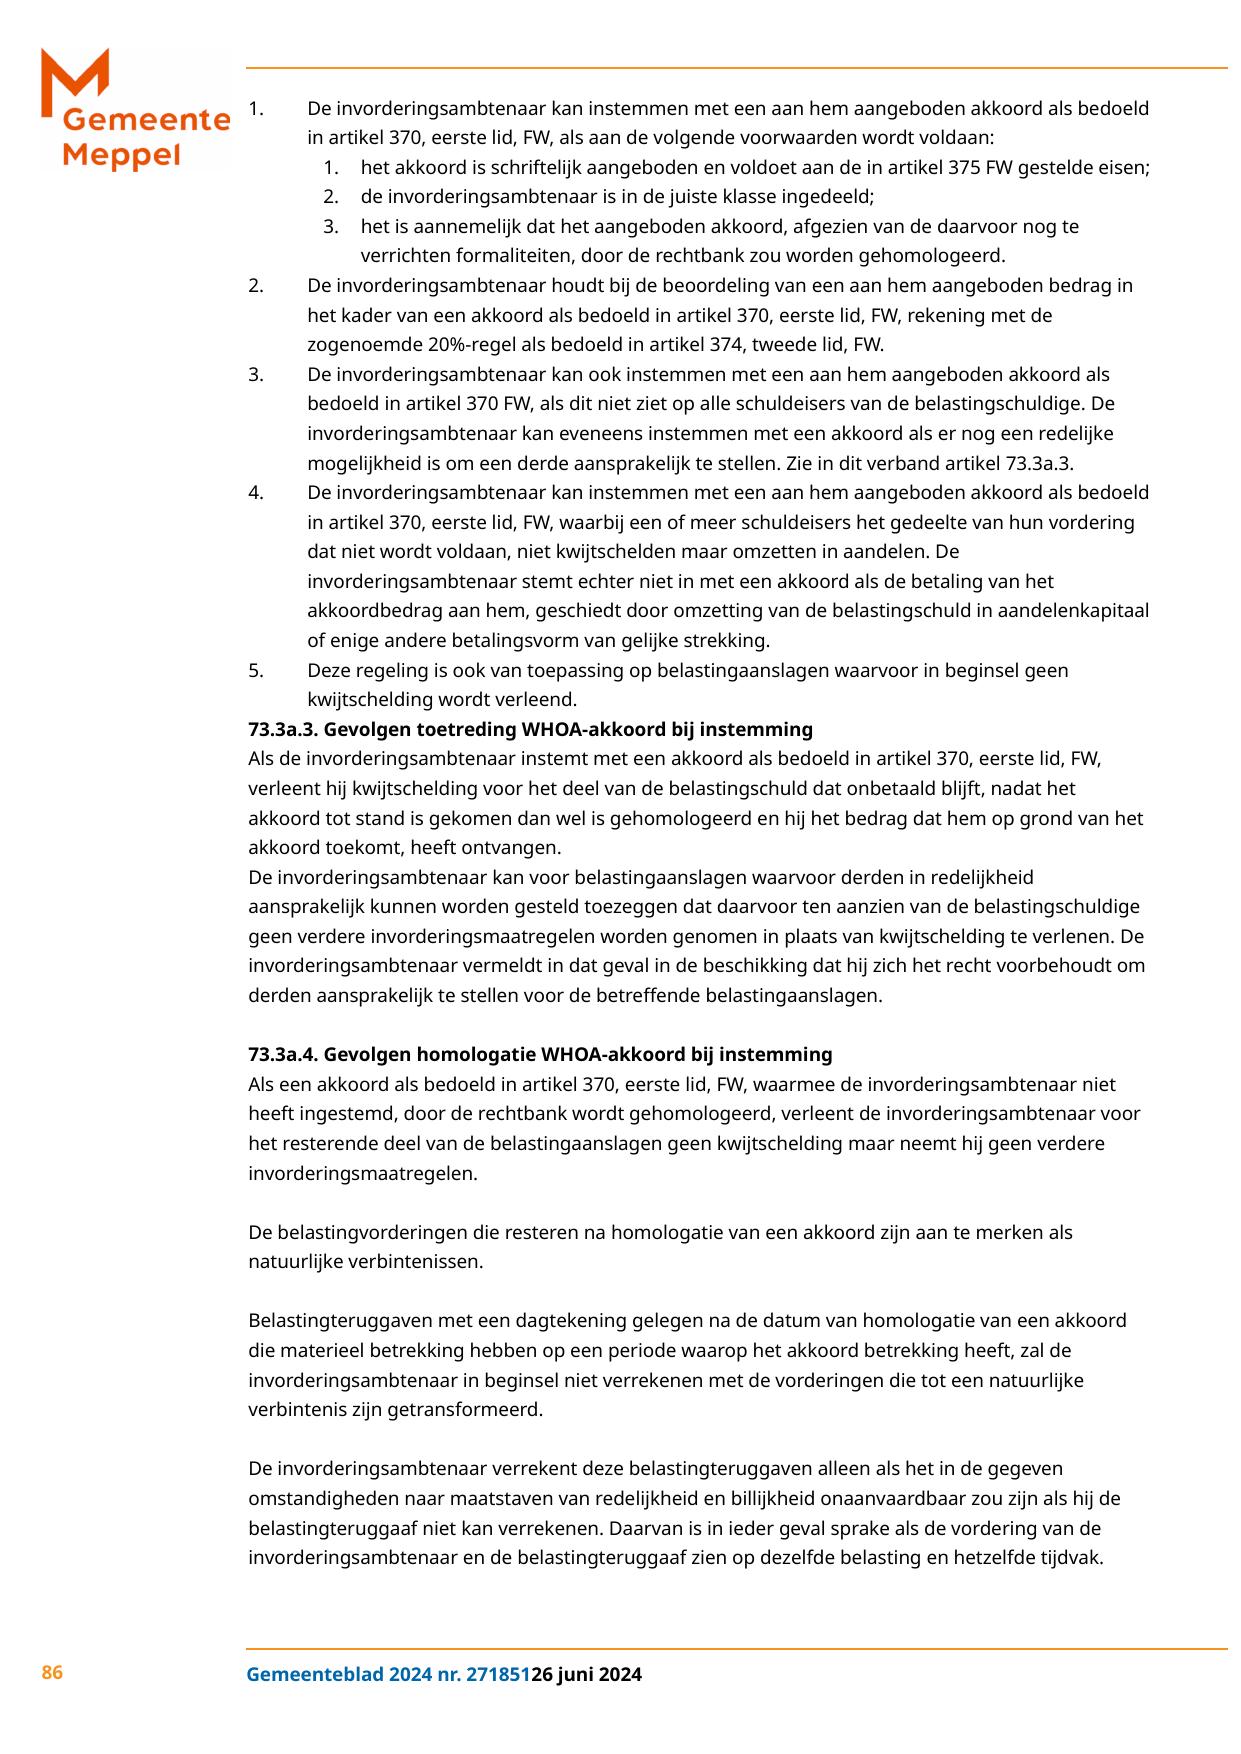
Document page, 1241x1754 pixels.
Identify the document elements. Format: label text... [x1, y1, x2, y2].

text Als een akkoord als bedoeld in artikel 370, eerste lid, FW, waarmee de invorderingsambtenaar niet heeft ingestemd, door de rechtbank wordt gehomologeerd, verleent de invorderingsambtenaar voor het resterende deel van de belastingaanslagen geen kwijtschelding maar neemt hij geen verdere invorderingsmaatregelen. [248, 1071, 1152, 1186]
list De invorderingsambtenaar houdt bij de beoordeling van een aan hem aangeboden bedrag in het kader van een akkoord als bedoeld in artikel 370, eerste lid, FW, rekening met de zogenoemde 20%-regel als bedoeld in artikel 374, tweede lid, FW. [248, 272, 1152, 357]
text De invorderingsambtenaar kan voor belastingaanslagen waarvoor derden in redelijkheid aansprakelijk kunnen worden gesteld toezeggen dat daarvoor ten aanzien van de belastingschuldige geen verdere invorderingsmaatregelen worden genomen in plaats van kwijtschelding te verlenen. De invorderingsambtenaar vermeldt in dat geval in de beschikking dat hij zich het recht voorbehoudt om derden aansprakelijk te stellen voor de betreffende belastingaanslagen. [248, 864, 1152, 1008]
list het is aannemelijk dat het aangeboden akkoord, afgezien van de daarvoor nog te verrichten formaliteiten, door de rechtbank zou worden gehomologeerd. [323, 213, 1152, 268]
picture [41, 47, 231, 172]
list De invorderingsambtenaar kan instemmen met een aan hem aangeboden akkoord als bedoeld in artikel 370, eerste lid, FW, als aan de volgende voorwaarden wordt voldaan: [248, 95, 1152, 150]
list De invorderingsambtenaar kan ook instemmen met een aan hem aangeboden akkoord als bedoeld in artikel 370 FW, als dit niet ziet op alle schuldeisers van de belastingschuldige. De invorderingsambtenaar kan eveneens instemmen met een akkoord als er nog een redelijke mogelijkheid is om een derde aansprakelijk te stellen. Zie in dit verband artikel 73.3a.3. [248, 361, 1152, 476]
text De belastingvorderingen die resteren na homologatie van een akkoord zijn aan te merken als natuurlijke verbintenissen. [248, 1219, 1152, 1274]
text De invorderingsambtenaar verrekent deze belastingteruggaven alleen als het in de gegeven omstandigheden naar maatstaven van redelijkheid en billijkheid onaanvaardbaar zou zijn als hij de belastingteruggaaf niet kan verrekenen. Daarvan is in ieder geval sprake als de vordering van de invorderingsambtenaar en de belastingteruggaaf zien op dezelfde belasting en hetzelfde tijdvak. [248, 1456, 1152, 1570]
list Deze regeling is ook van toepassing op belastingaanslagen waarvoor in beginsel geen kwijtschelding wordt verleend. [248, 657, 1152, 712]
text 73.3a.4. Gevolgen homologatie WHOA-akkoord bij instemming [248, 1041, 1152, 1067]
list het akkoord is schriftelijk aangeboden en voldoet aan de in artikel 375 FW gestelde eisen; [323, 154, 1152, 180]
text Belastingteruggaven met een dagtekening gelegen na de datum van homologatie van een akkoord die materieel betrekking hebben op een periode waarop het akkoord betrekking heeft, zal de invorderingsambtenaar in beginsel niet verrekenen met de vorderingen die tot een natuurlijke verbintenis zijn getransformeerd. [248, 1308, 1152, 1422]
list De invorderingsambtenaar kan instemmen met een aan hem aangeboden akkoord als bedoeld in artikel 370, eerste lid, FW, waarbij een of meer schuldeisers het gedeelte van hun vordering dat niet wordt voldaan, niet kwijtschelden maar omzetten in aandelen. De invorderingsambtenaar stemt echter niet in met een akkoord als de betaling van het akkoordbedrag aan hem, geschiedt door omzetting van de belastingschuld in aandelenkapitaal of enige andere betalingsvorm van gelijke strekking. [248, 479, 1152, 653]
text 73.3a.3. Gevolgen toetreding WHOA-akkoord bij instemming [248, 716, 1152, 742]
text Als de invorderingsambtenaar instemt met een akkoord als bedoeld in artikel 370, eerste lid, FW, verleent hij kwijtschelding voor het deel van de belastingschuld dat onbetaald blijft, nadat het akkoord tot stand is gekomen dan wel is gehomologeerd en hij het bedrag dat hem op grond van het akkoord toekomt, heeft ontvangen. [248, 746, 1152, 860]
list de invorderingsambtenaar is in de juiste klasse ingedeeld; [323, 183, 1152, 209]
